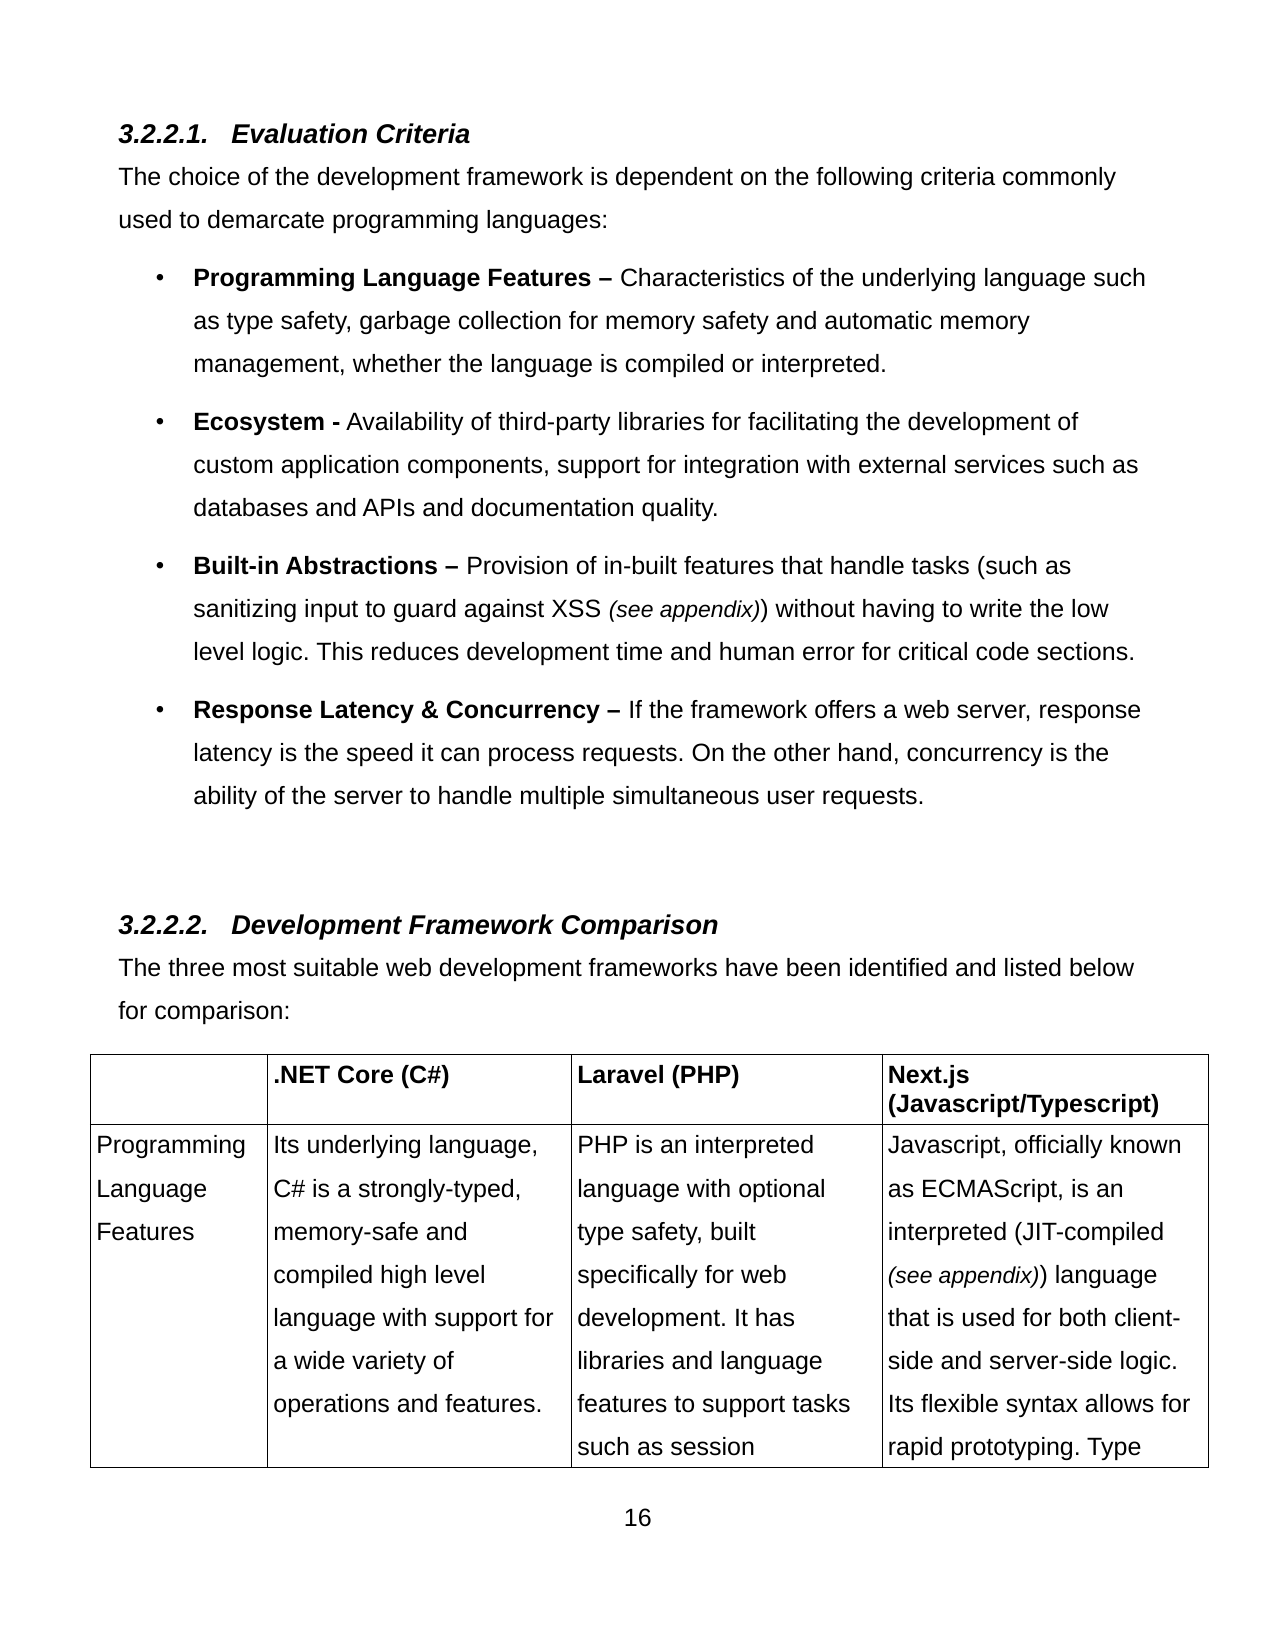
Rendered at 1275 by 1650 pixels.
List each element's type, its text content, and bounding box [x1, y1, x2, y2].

table_cell PHP is an interpreted language with optional type safety, built specifically for web development. It has libraries and language features to support tasks such as session [572, 1125, 882, 1467]
subtitle Development Framework Comparison [118, 909, 1157, 940]
list Response Latency & Concurrency – If the framework offers a web server, response latency is the speed it can process requests. On the other hand, concurrency is the ability of the server to handle multiple simultaneous user requests. [156, 695, 1157, 810]
table_cell Its underlying language, C# is a strongly-typed, memory-safe and compiled high level language with support for a wide variety of operations and features. [268, 1125, 571, 1467]
list Ecosystem - Availability of third-party libraries for facilitating the development of custom application components, support for integration with external services such as databases and APIs and documentation quality. [156, 407, 1157, 522]
list Built-in Abstractions – Provision of in-built features that handle tasks (such as sanitizing input to guard against XSS (see appendix)) without having to write the low level logic. This reduces development time and human error for critical code sections. [156, 551, 1157, 666]
table_cell Javascript, officially known as ECMAScript, is an interpreted (JIT-compiled (see appendix)) language that is used for both client-side and server-side logic. Its flexible syntax allows for rapid prototyping. Type [883, 1125, 1208, 1467]
list Programming Language Features – Characteristics of the underlying language such as type safety, garbage collection for memory safety and automatic memory management, whether the language is compiled or interpreted. [156, 263, 1157, 378]
text The choice of the development framework is dependent on the following criteria commonly used to demarcate programming languages: [118, 162, 1157, 234]
table_header .NET Core (C#) [268, 1055, 571, 1124]
table_header Next.js (Javascript/Typescript) [883, 1055, 1208, 1124]
table_header [91, 1055, 267, 1124]
text The three most suitable web development frameworks have been identified and listed below for comparison: [118, 953, 1157, 1025]
table_cell Programming Language Features [91, 1125, 267, 1467]
table_header Laravel (PHP) [572, 1055, 882, 1124]
subtitle Evaluation Criteria [118, 118, 1157, 149]
